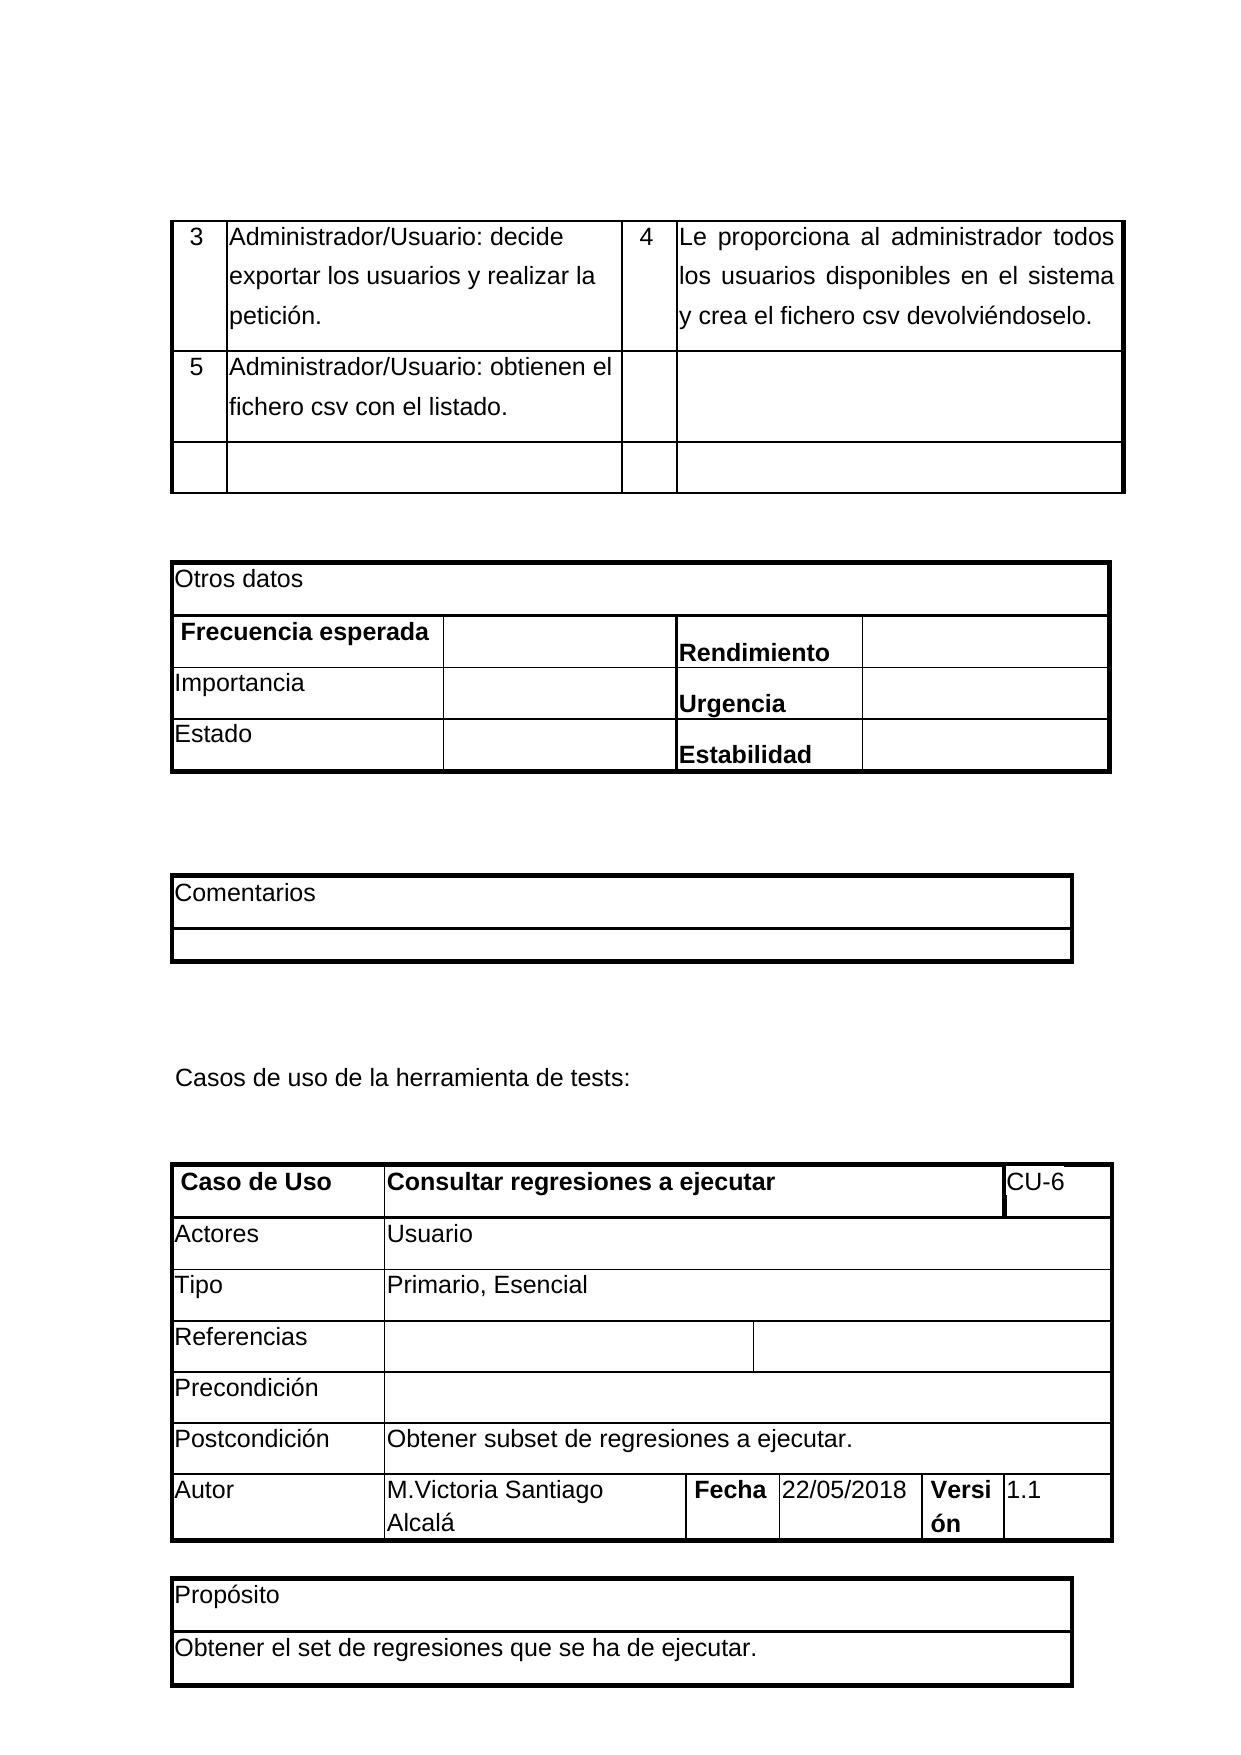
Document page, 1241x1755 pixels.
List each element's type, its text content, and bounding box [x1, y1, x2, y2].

table_cell Estado [174, 720, 443, 769]
table_cell Estabilidad [678, 720, 862, 769]
table_cell Administrador/Usuario: decide exportar los usuarios y realizar la petición. [228, 222, 621, 350]
table_cell [444, 617, 675, 667]
text Casos de uso de la herramienta de tests: [175, 1063, 1065, 1091]
table_cell [863, 720, 1107, 769]
table_header Propósito [174, 1581, 1070, 1630]
table_cell Administrador/Usuario: obtienen el fichero csv con el listado. [228, 352, 621, 441]
table_cell [174, 930, 1070, 959]
table_cell 3 [174, 222, 226, 350]
table_cell Obtener subset de regresiones a ejecutar. [385, 1424, 1110, 1473]
table_cell [863, 668, 1107, 718]
table_cell [174, 443, 226, 492]
table_cell Referencias [174, 1322, 384, 1371]
table_cell Le proporciona al administrador todos los usuarios disponibles en el sistema y crea el fichero csv devolviéndoselo. [678, 222, 1121, 350]
table_header Consultar regresiones a ejecutar [385, 1167, 1002, 1216]
table_cell Fecha [687, 1475, 779, 1538]
table_cell Versión [923, 1475, 1003, 1538]
table_cell Precondición [174, 1373, 384, 1422]
table_cell [863, 617, 1107, 667]
table_cell 4 [623, 222, 676, 350]
table_cell [678, 352, 1121, 441]
table_cell Postcondición [174, 1424, 384, 1473]
table_header Comentarios [174, 878, 1070, 927]
table_cell Obtener el set de regresiones que se ha de ejecutar. [174, 1633, 1070, 1683]
table_cell Actores [174, 1219, 384, 1269]
table_cell [623, 352, 676, 441]
table_cell Tipo [174, 1270, 384, 1320]
table_cell [444, 720, 675, 769]
table_header CU-6 [1007, 1167, 1110, 1216]
table_cell Frecuencia esperada [174, 617, 443, 667]
table_cell Importancia [174, 668, 443, 718]
table_cell M.Victoria Santiago Alcalá [385, 1475, 685, 1538]
table_cell Autor [174, 1475, 384, 1538]
table_cell [385, 1373, 1110, 1422]
table_cell [385, 1322, 753, 1371]
table_cell 1.1 [1005, 1475, 1110, 1538]
table_cell [754, 1322, 1110, 1371]
table_cell Urgencia [678, 668, 862, 718]
table_cell Rendimiento [678, 617, 862, 667]
table_cell Usuario [385, 1219, 1110, 1269]
table_cell 5 [174, 352, 226, 441]
table_header Otros datos [174, 565, 1107, 614]
table_header Caso de Uso [174, 1167, 384, 1216]
table_cell 22/05/2018 [780, 1475, 921, 1538]
table_cell [678, 443, 1121, 492]
table_cell [623, 443, 676, 492]
table_cell [444, 668, 675, 718]
table_cell Primario, Esencial [385, 1270, 1110, 1320]
table_cell [228, 443, 621, 492]
